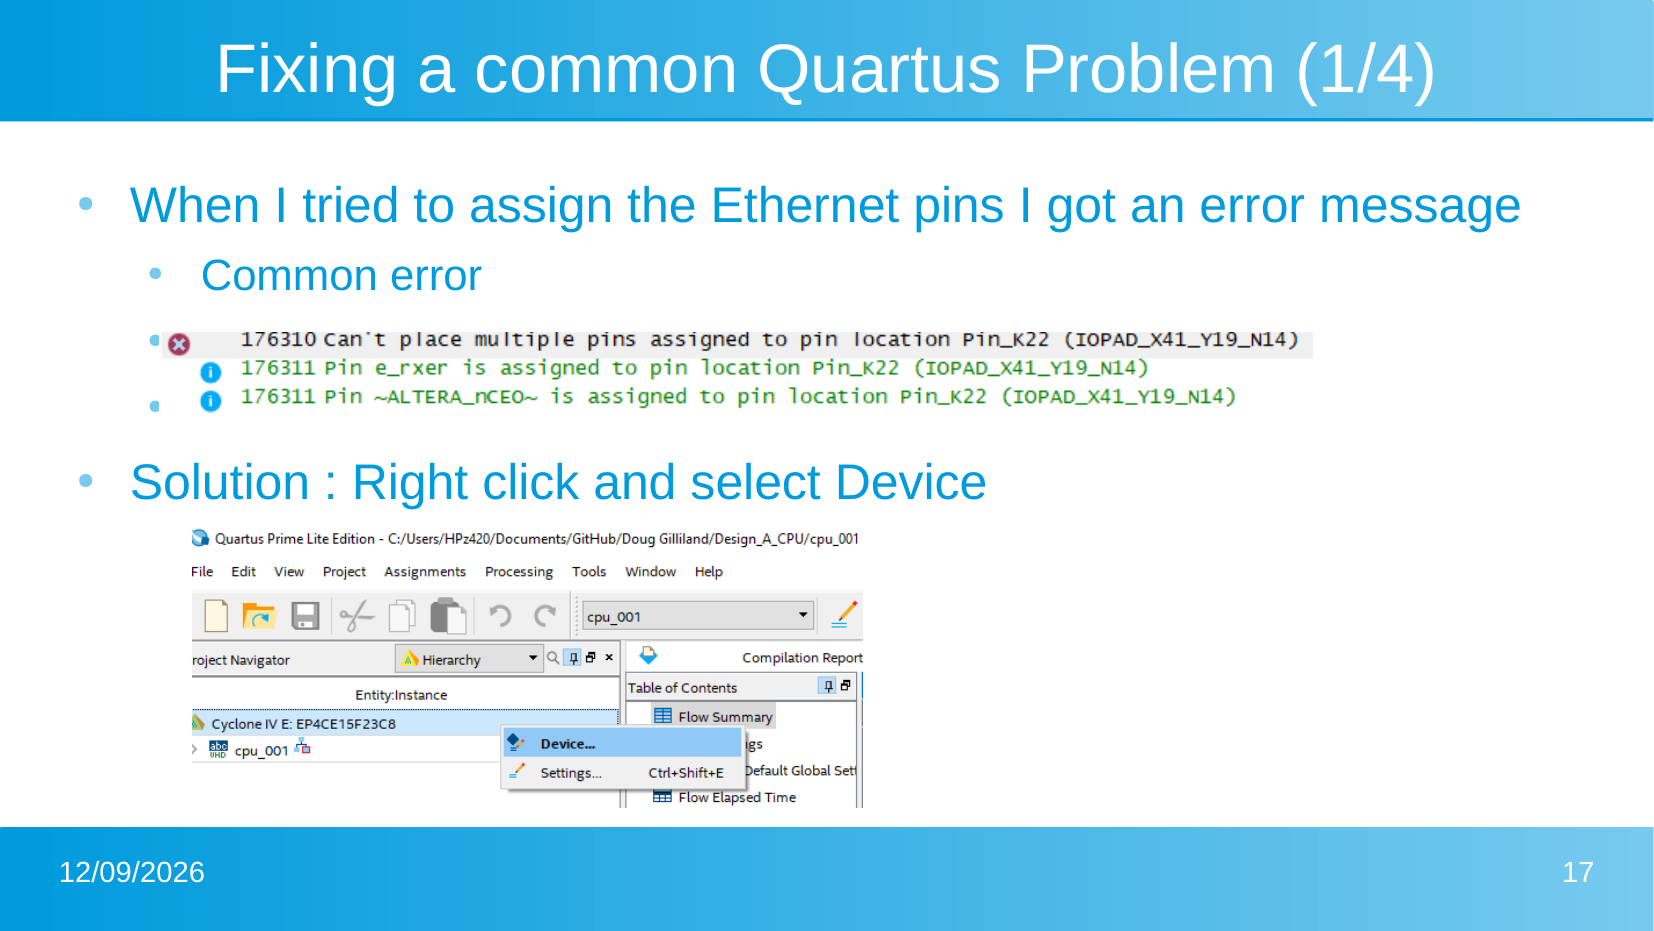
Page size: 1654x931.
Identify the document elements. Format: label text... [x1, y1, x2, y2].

list When I tried to assign the Ethernet pins I got an error message Common error Solution : Right click and select Device [59, 177, 1595, 768]
title Fixing a common Quartus Problem (1/4) [59, 29, 1595, 108]
picture [159, 332, 1313, 413]
picture [192, 524, 863, 808]
